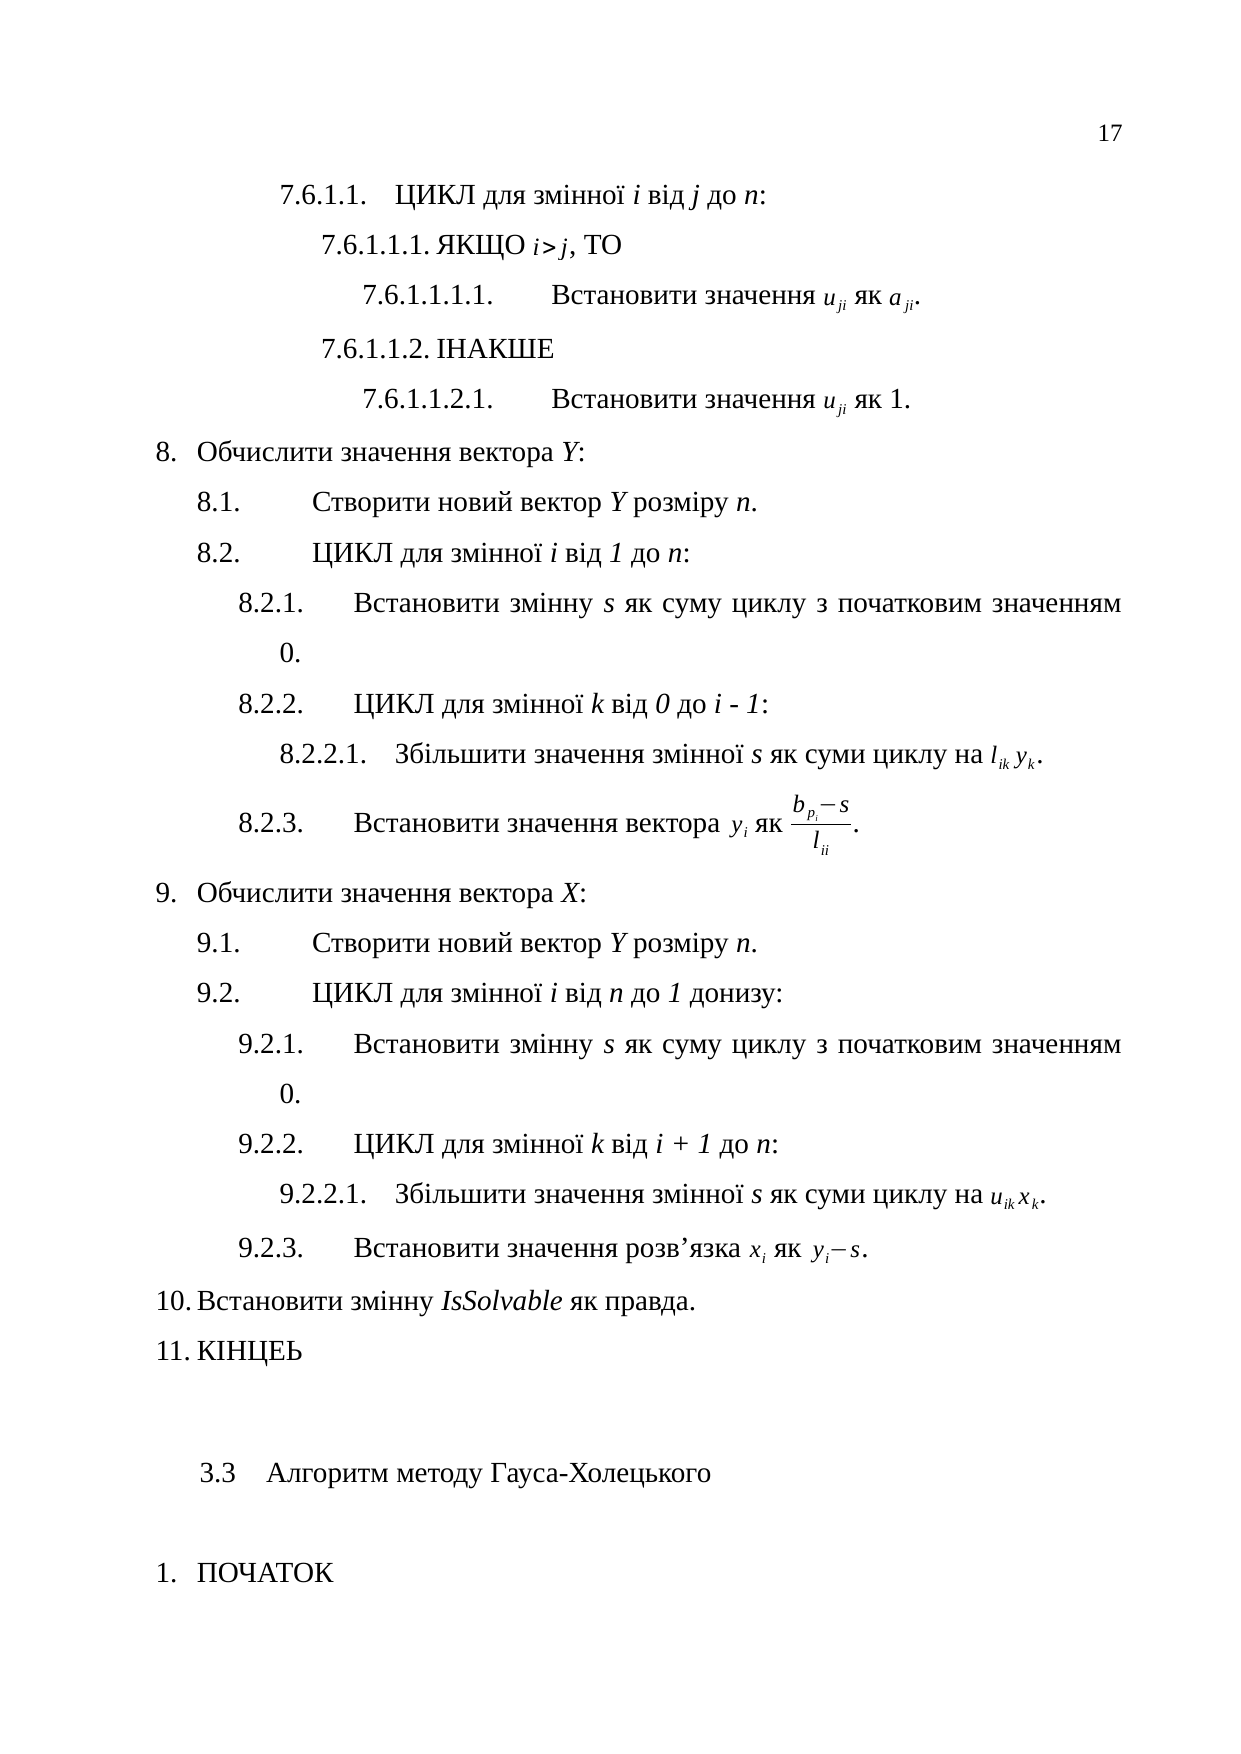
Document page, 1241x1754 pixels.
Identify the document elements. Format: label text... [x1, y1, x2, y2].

list Встановити значення вектора як . [238, 789, 1122, 858]
list Встановити значення як 1. [362, 381, 1122, 417]
list Встановити змінну s як суму циклу з початковим значенням 0. [238, 1026, 1122, 1109]
list Збільшити значення змінної s як суми циклу на . [279, 736, 1122, 773]
list Збільшити значення змінної s як суми циклу на . [279, 1177, 1122, 1213]
list ПОЧАТОК [155, 1556, 1122, 1589]
list КІНЦЕЬ [155, 1333, 1122, 1367]
list ЦИКЛ для змінної i від n до 1 донизу: [197, 975, 1122, 1009]
list Встановити значення розв’язка як . [238, 1230, 1122, 1266]
subtitle Алгоритм методу Гауса-Холецького [118, 1455, 1122, 1488]
list ЯКЩО , ТО [321, 227, 1122, 261]
list ЦИКЛ для змінної i від 1 до n: [197, 535, 1122, 568]
list Обчислити значення вектора X: [155, 875, 1122, 908]
list ЦИКЛ для змінної k від 0 до i - 1: [238, 686, 1122, 719]
list Створити новий вектор Y розміру n. [197, 484, 1122, 518]
list ІНАКШЕ [321, 331, 1122, 364]
list Створити новий вектор Y розміру n. [197, 925, 1122, 959]
list Встановити змінну s як суму циклу з початковим значенням 0. [238, 585, 1122, 669]
list Встановити значення як . [362, 277, 1122, 314]
list ЦИКЛ для змінної i від j до n: [279, 177, 1122, 210]
list Обчислити значення вектора Y: [155, 434, 1122, 468]
list ЦИКЛ для змінної k від i + 1 до n: [238, 1126, 1122, 1160]
list Встановити змінну IsSolvable як правда. [155, 1283, 1122, 1317]
